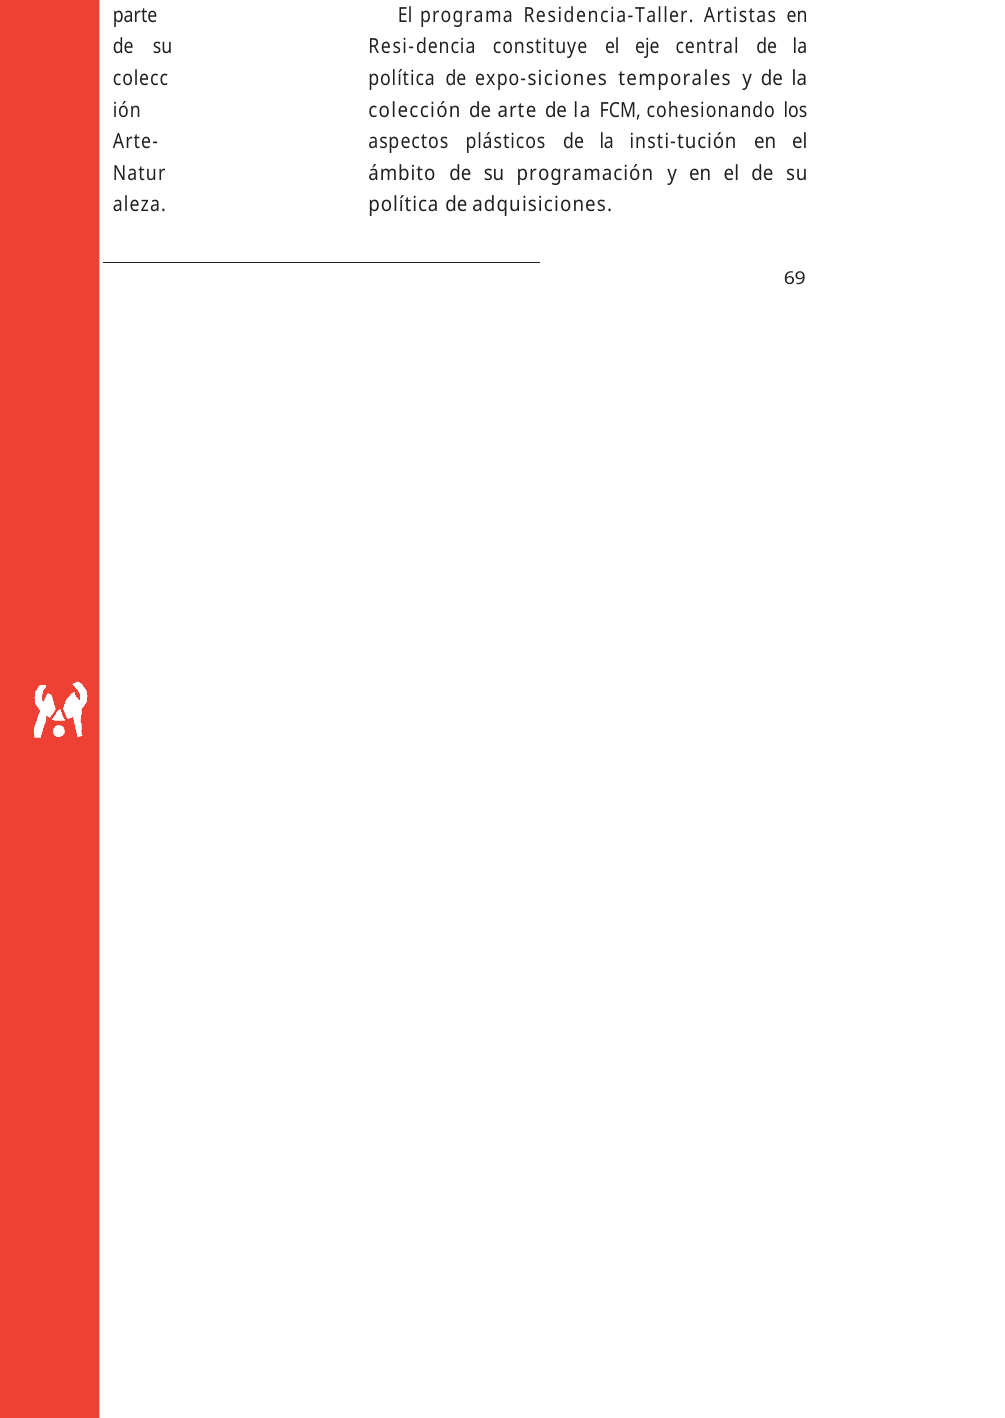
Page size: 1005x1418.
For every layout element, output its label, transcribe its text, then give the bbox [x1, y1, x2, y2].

text 69 [103, 266, 806, 290]
text El programa Residencia-Taller. Artistas en Resi-dencia constituye el eje central de la política de expo-siciones temporales y de la colección de arte de la FCM, cohesionando los aspectos plásticos de la insti-tución en el ámbito de su programación y en el de su política de adquisiciones. [368, 0, 807, 218]
text parte de su colección Arte-Naturaleza. [113, 0, 172, 218]
